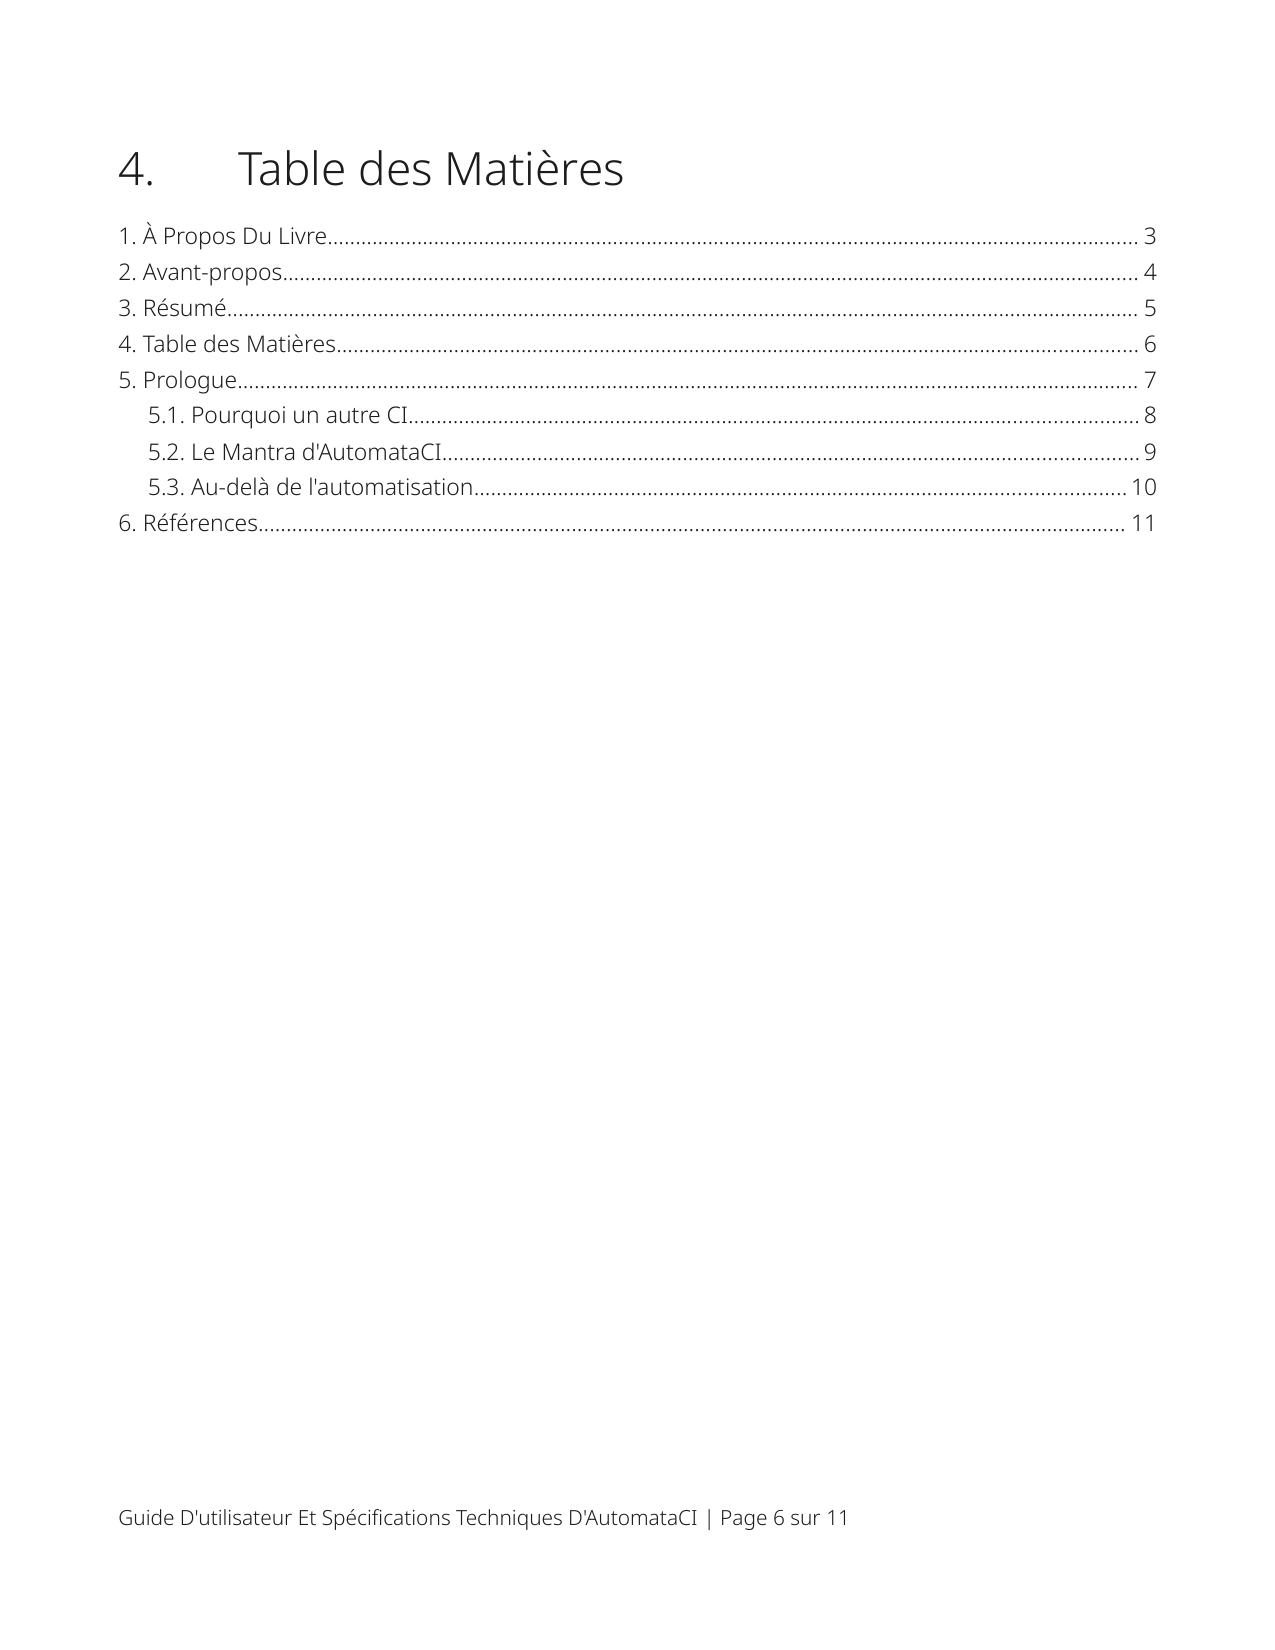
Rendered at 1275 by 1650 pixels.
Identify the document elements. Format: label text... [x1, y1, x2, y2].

text 2. Avant-propos 4 [118, 256, 1157, 287]
text 3. Résumé 5 [118, 292, 1157, 323]
text 6. Références 11 [118, 507, 1157, 538]
text 5. Prologue 7 [118, 363, 1157, 395]
text 5.3. Au-delà de l'automatisation 10 [148, 471, 1157, 503]
text 5.1. Pourquoi un autre CI 8 [148, 399, 1157, 431]
text 4. Table des Matières 6 [118, 328, 1157, 359]
subtitle Table des Matières [118, 136, 1157, 198]
text 5.2. Le Mantra d'AutomataCI 9 [148, 435, 1157, 467]
text 1. À Propos Du Livre 3 [118, 220, 1157, 251]
